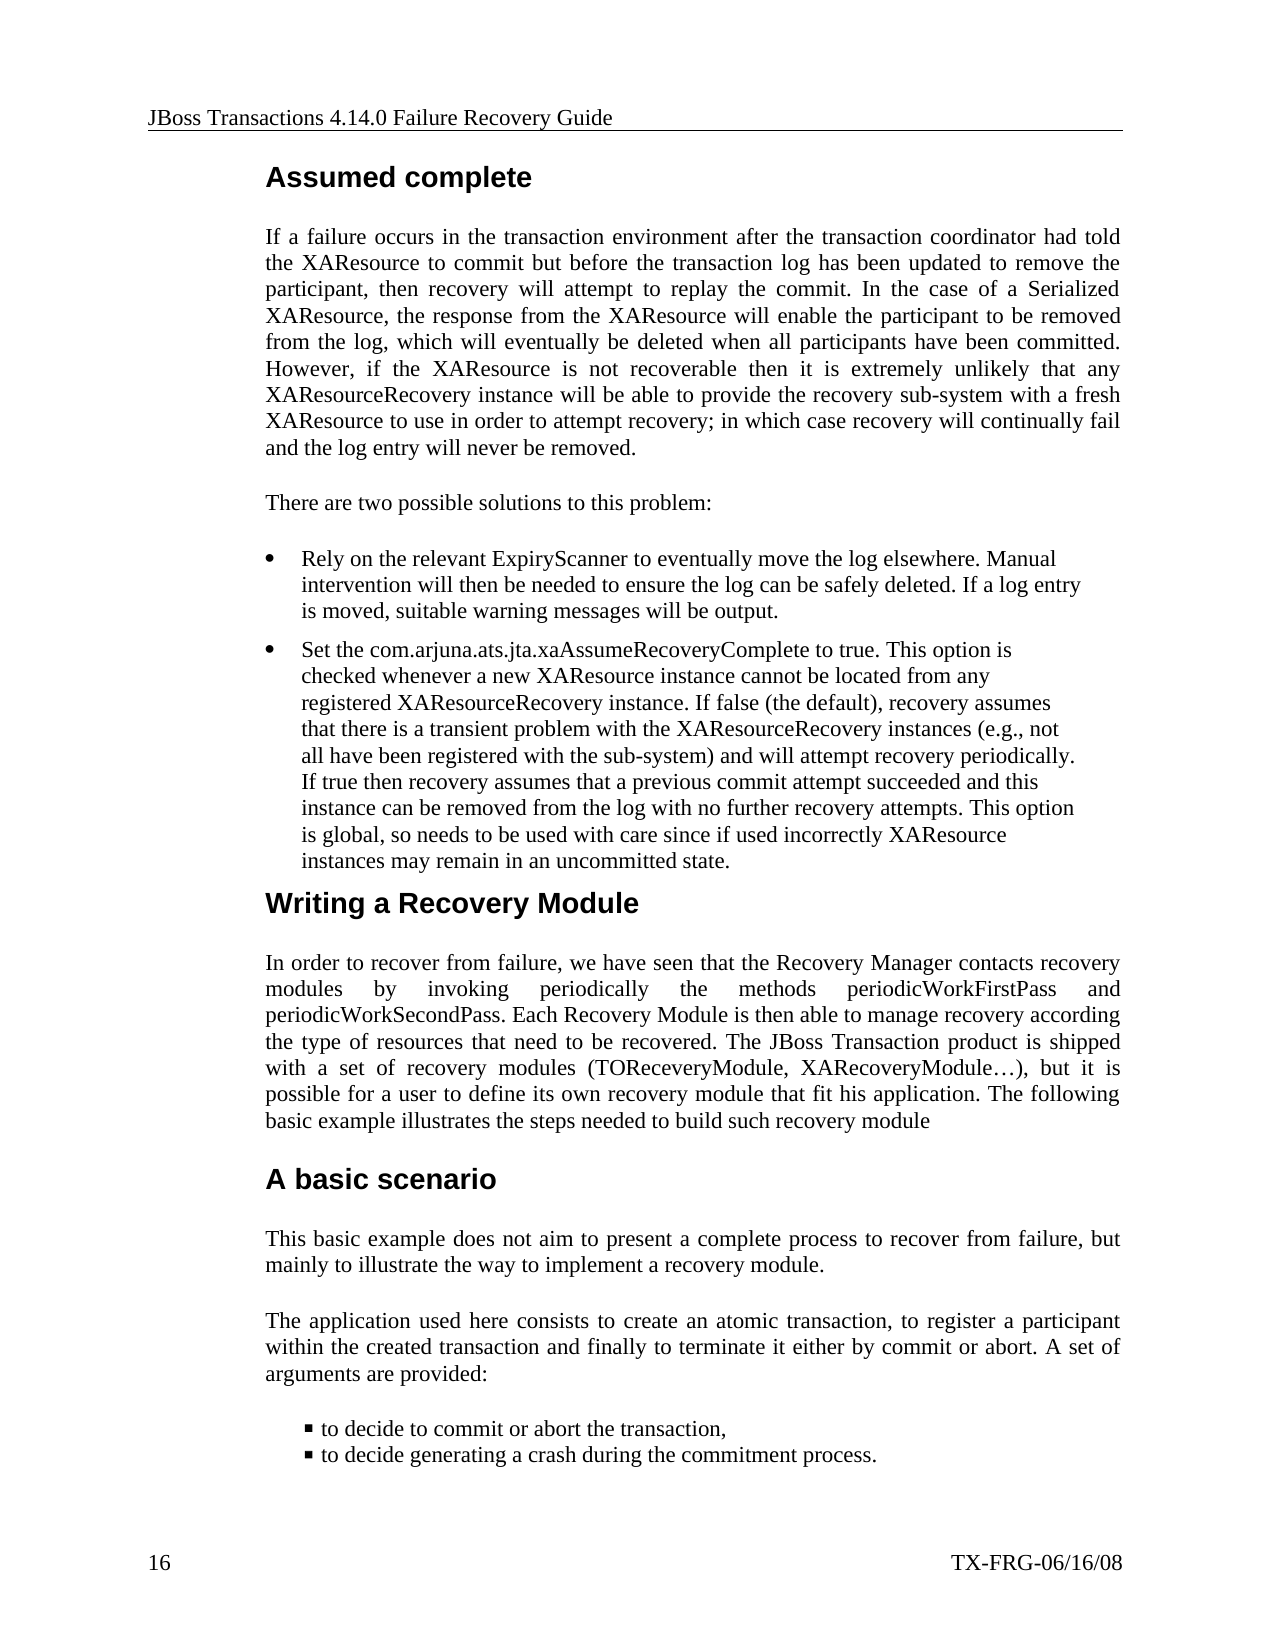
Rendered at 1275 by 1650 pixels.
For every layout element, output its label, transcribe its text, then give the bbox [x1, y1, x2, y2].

subtitle A basic scenario [153, 1162, 1122, 1196]
text In order to recover from failure, we have seen that the Recovery Manager contacts recovery modules by invoking periodically the methods periodicWorkFirstPass and periodicWorkSecondPass. Each Recovery Module is then able to manage recovery according the type of resources that need to be recovered. The JBoss Transaction product is shipped with a set of recovery modules (TOReceveryModule, XARecoveryModule…), but it is possible for a user to define its own recovery module that fit his application. The following basic example illustrates the steps needed to build such recovery module [265, 949, 1122, 1133]
text There are two possible solutions to this problem: [265, 489, 1122, 516]
list to decide to commit or abort the transaction, [303, 1415, 1084, 1441]
subtitle Assumed complete [153, 160, 1122, 194]
list Set the com.arjuna.ats.jta.xaAssumeRecoveryComplete to true. This option is checked whenever a new XAResource instance cannot be located from any registered XAResourceRecovery instance. If false (the default), recovery assumes that there is a transient problem with the XAResourceRecovery instances (e.g., not all have been registered with the sub-system) and will attempt recovery periodically. If true then recovery assumes that a previous commit attempt succeeded and this instance can be removed from the log with no further recovery attempts. This option is global, so needs to be used with care since if used incorrectly XAResource instances may remain in an uncommitted state. [266, 636, 1084, 873]
text The application used here consists to create an atomic transaction, to register a participant within the created transaction and finally to terminate it either by commit or abort. A set of arguments are provided: [265, 1307, 1122, 1386]
text This basic example does not aim to present a complete process to recover from failure, but mainly to illustrate the way to implement a recovery module. [265, 1225, 1122, 1278]
list to decide generating a crash during the commitment process. [303, 1441, 1084, 1468]
text If a failure occurs in the transaction environment after the transaction coordinator had told the XAResource to commit but before the transaction log has been updated to remove the participant, then recovery will attempt to replay the commit. In the case of a Serialized XAResource, the response from the XAResource will enable the participant to be removed from the log, which will eventually be deleted when all participants have been committed. However, if the XAResource is not recoverable then it is extremely unlikely that any XAResourceRecovery instance will be able to provide the recovery sub-system with a fresh XAResource to use in order to attempt recovery; in which case recovery will continually fail and the log entry will never be removed. [265, 223, 1122, 460]
list Rely on the relevant ExpiryScanner to eventually move the log elsewhere. Manual intervention will then be needed to ensure the log can be safely deleted. If a log entry is moved, suitable warning messages will be output. [266, 545, 1084, 624]
subtitle Writing a Recovery Module [153, 886, 1084, 919]
